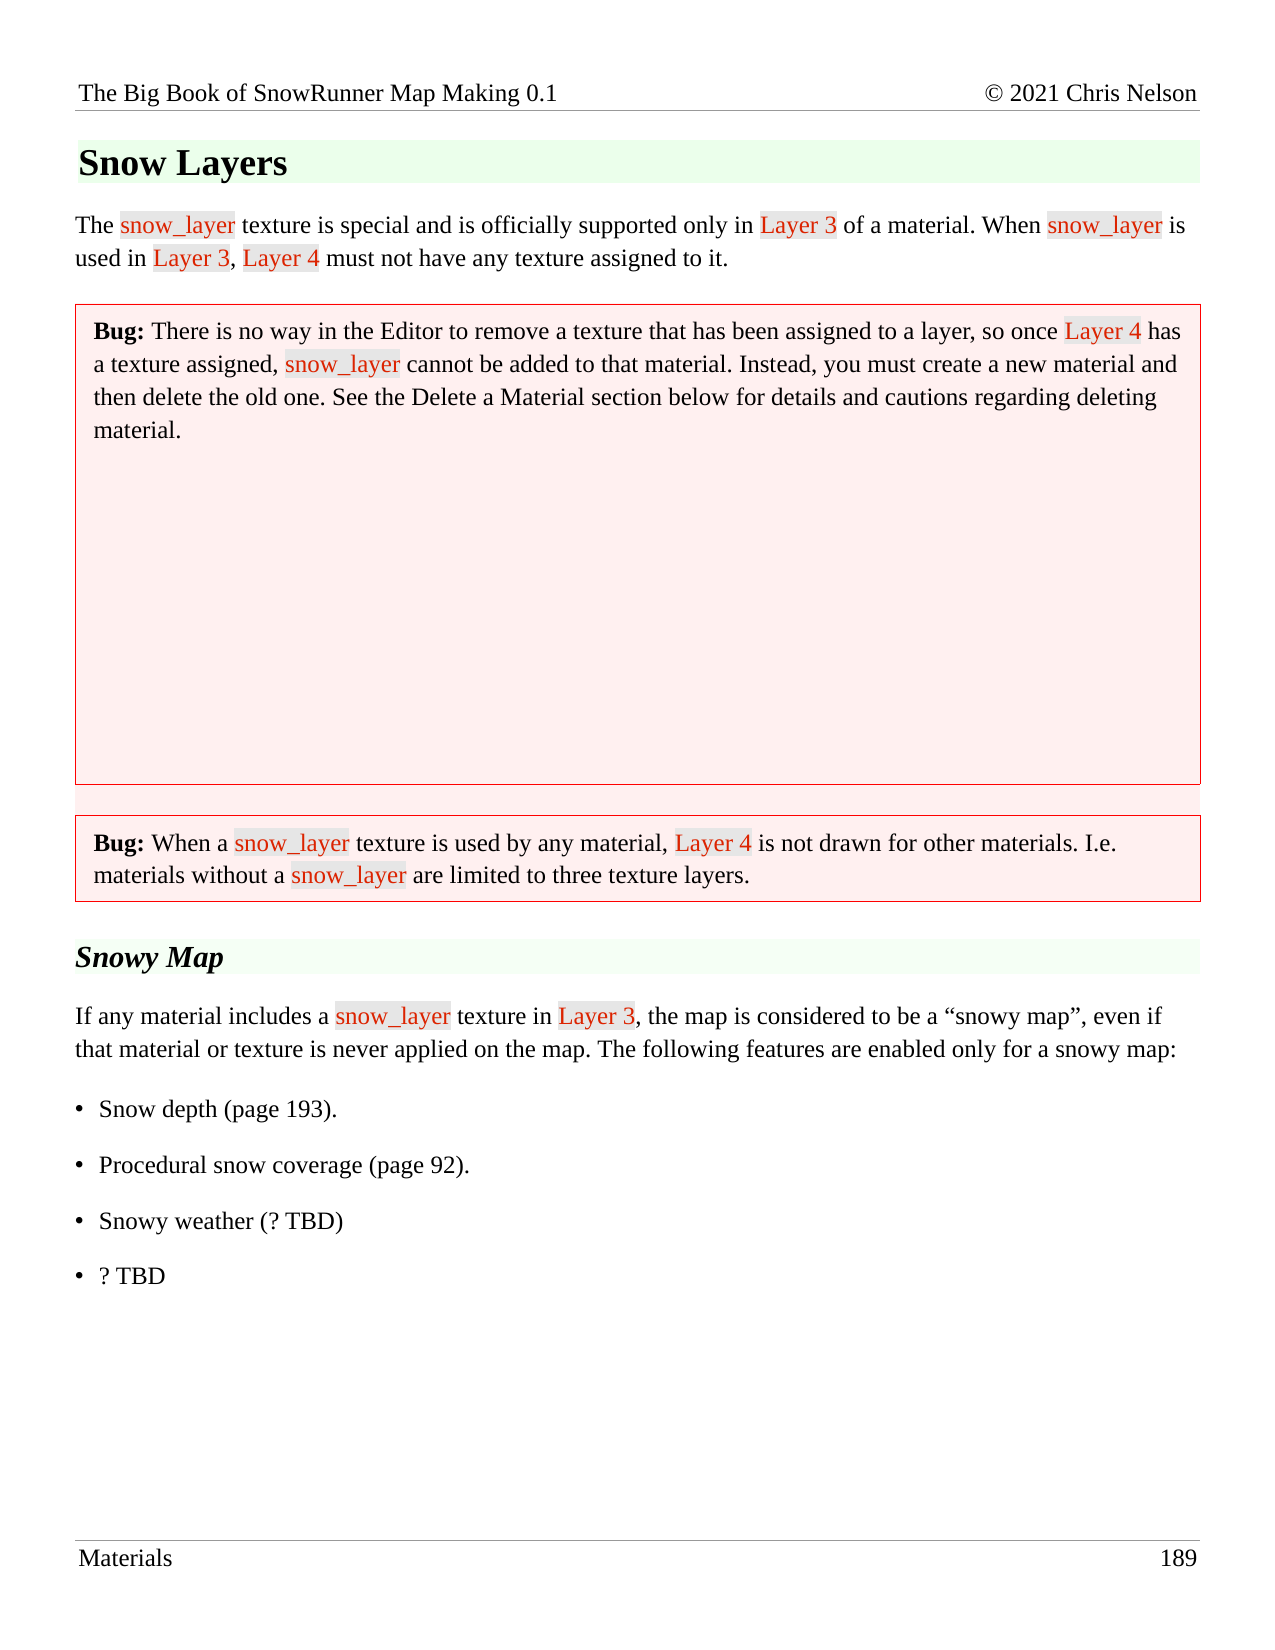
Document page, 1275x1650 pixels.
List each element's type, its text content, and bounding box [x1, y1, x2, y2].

list Snowy weather (? TBD) [75, 1206, 1200, 1234]
list Snow depth (page 193). [75, 1094, 1200, 1123]
list ? TBD [75, 1261, 1200, 1290]
text The snow_layer texture is special and is officially supported only in Layer 3 of a material. When snow_layer is used in Layer 3, Layer 4 must not have any texture assigned to it. [75, 211, 1200, 272]
list When a snow_layer texture is used by any material, Layer 4 is not drawn for other materials. I.e. materials without a snow_layer are limited to three texture layers. [76, 816, 1200, 901]
list There is no way in the Editor to remove a texture that has been assigned to a layer, so once Layer 4 has a texture assigned, snow_layer cannot be added to that material. Instead, you must create a new material and then delete the old one. See the Delete a Material section below for details and cautions regarding deleting material. [76, 305, 1200, 444]
subtitle Snowy Map [75, 939, 1200, 974]
text If any material includes a snow_layer texture in Layer 3, the map is considered to be a “snowy map”, even if that material or texture is never applied on the map. The following features are enabled only for a snowy map: [75, 1001, 1200, 1063]
subtitle Snow Layers [78, 140, 1200, 183]
list Procedural snow coverage (page 92). [75, 1150, 1200, 1179]
